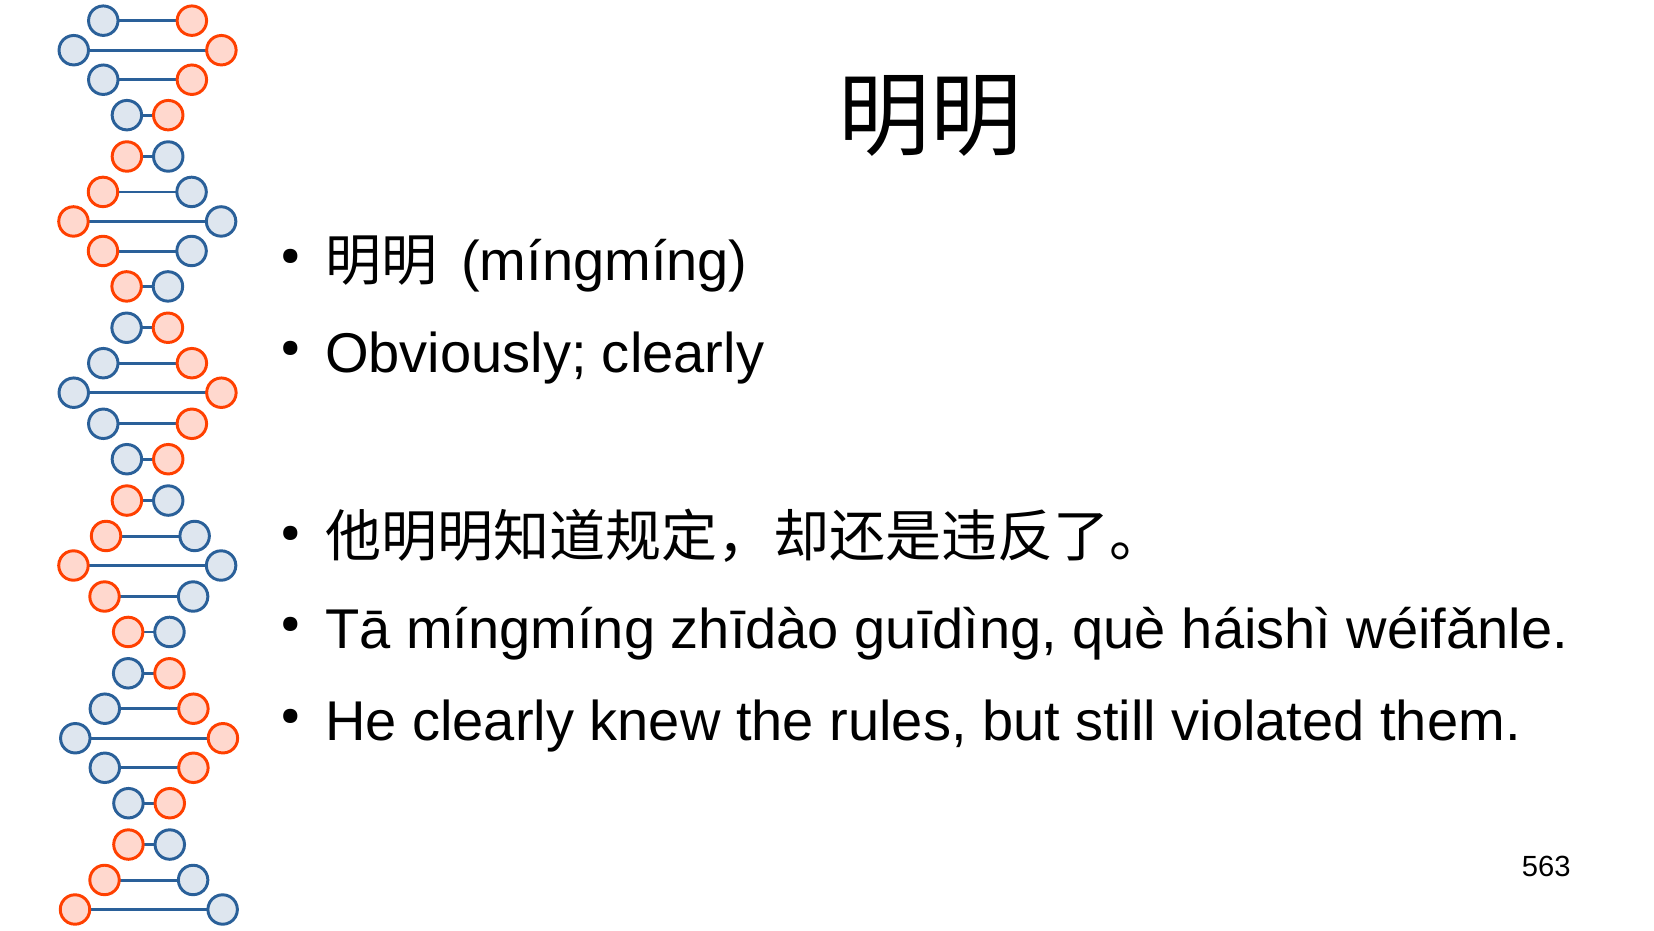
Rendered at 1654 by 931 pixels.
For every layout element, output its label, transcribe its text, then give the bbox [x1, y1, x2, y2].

title 明明 [265, 35, 1595, 189]
list 明明 (míngmíng) Obviously; clearly 他明明知道规定，却还是违反了。 Tā míngmíng zhīdào guīdìng, què háishì wéifǎnle. He clearly knew the rules, but still violated them. [265, 224, 1595, 764]
